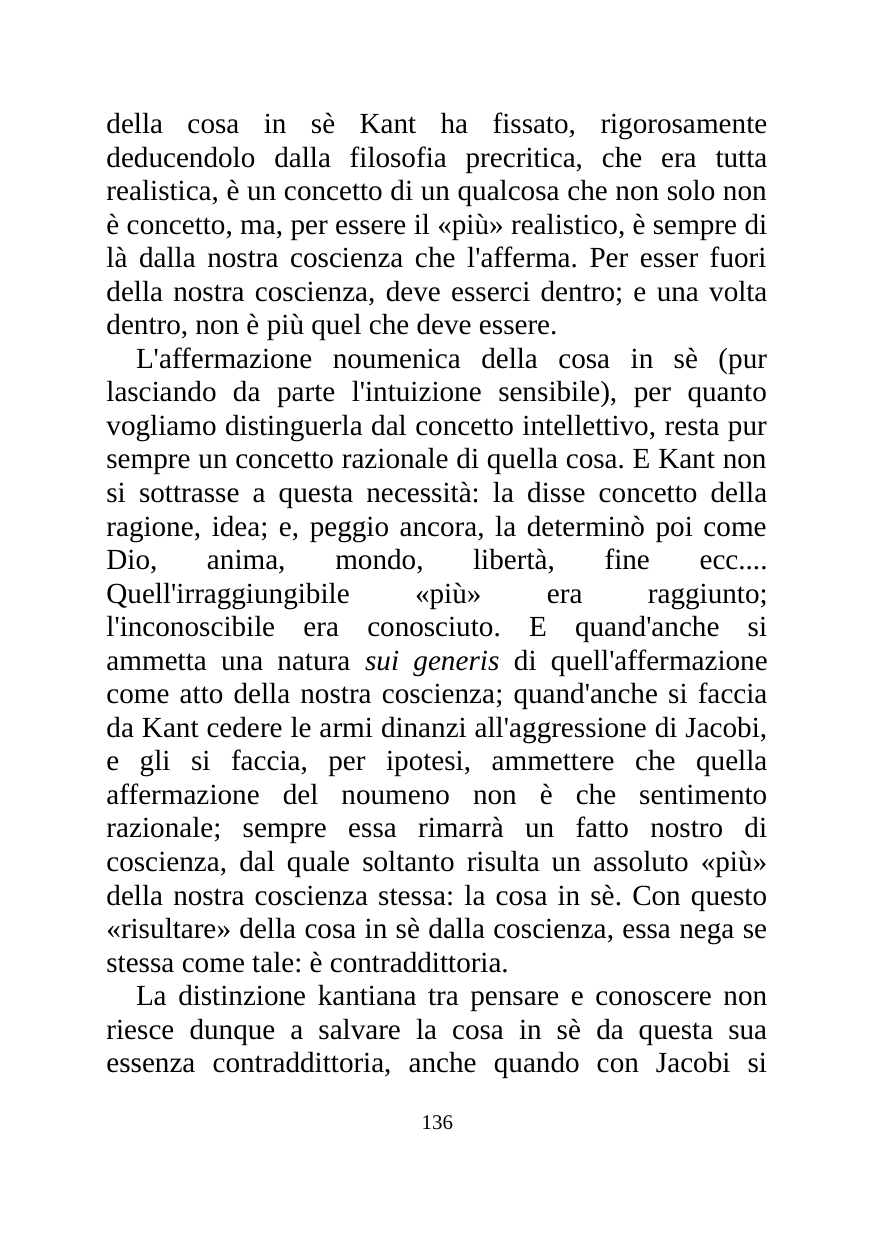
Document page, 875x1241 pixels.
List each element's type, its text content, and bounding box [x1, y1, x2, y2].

text della cosa in sè Kant ha fissato, rigorosamente deducendolo dalla filosofia precritica, che era tutta realistica, è un concetto di un qualcosa che non solo non è concetto, ma, per essere il «più» realistico, è sempre di là dalla nostra coscienza che l'afferma. Per esser fuori della nostra coscienza, deve esserci dentro; e una volta dentro, non è più quel che deve essere. [106, 106, 768, 341]
text La distinzione kantiana tra pensare e conoscere non riesce dunque a salvare la cosa in sè da questa sua essenza contraddittoria, anche quando con Jacobi si [106, 978, 768, 1079]
text L'affermazione noumenica della cosa in sè (pur lasciando da parte l'intuizione sensibile), per quanto vogliamo distinguerla dal concetto intellettivo, resta pur sempre un concetto razionale di quella cosa. E Kant non si sottrasse a questa necessità: la disse concetto della ragione, idea; e, peggio ancora, la determinò poi come Dio, anima, mondo, libertà, fine ecc.... Quell'irraggiungibile «più» era raggiunto; l'inconoscibile era conosciuto. E quand'anche si ammetta una natura sui generis di quell'affermazione come atto della nostra coscienza; quand'anche si faccia da Kant cedere le armi dinanzi all'aggressione di Jacobi, e gli si faccia, per ipotesi, ammettere che quella affermazione del noumeno non è che sentimento razionale; sempre essa rimarrà un fatto nostro di coscienza, dal quale soltanto risulta un assoluto «più» della nostra coscienza stessa: la cosa in sè. Con questo «risultare» della cosa in sè dalla coscienza, essa nega se stessa come tale: è contraddittoria. [106, 341, 768, 978]
